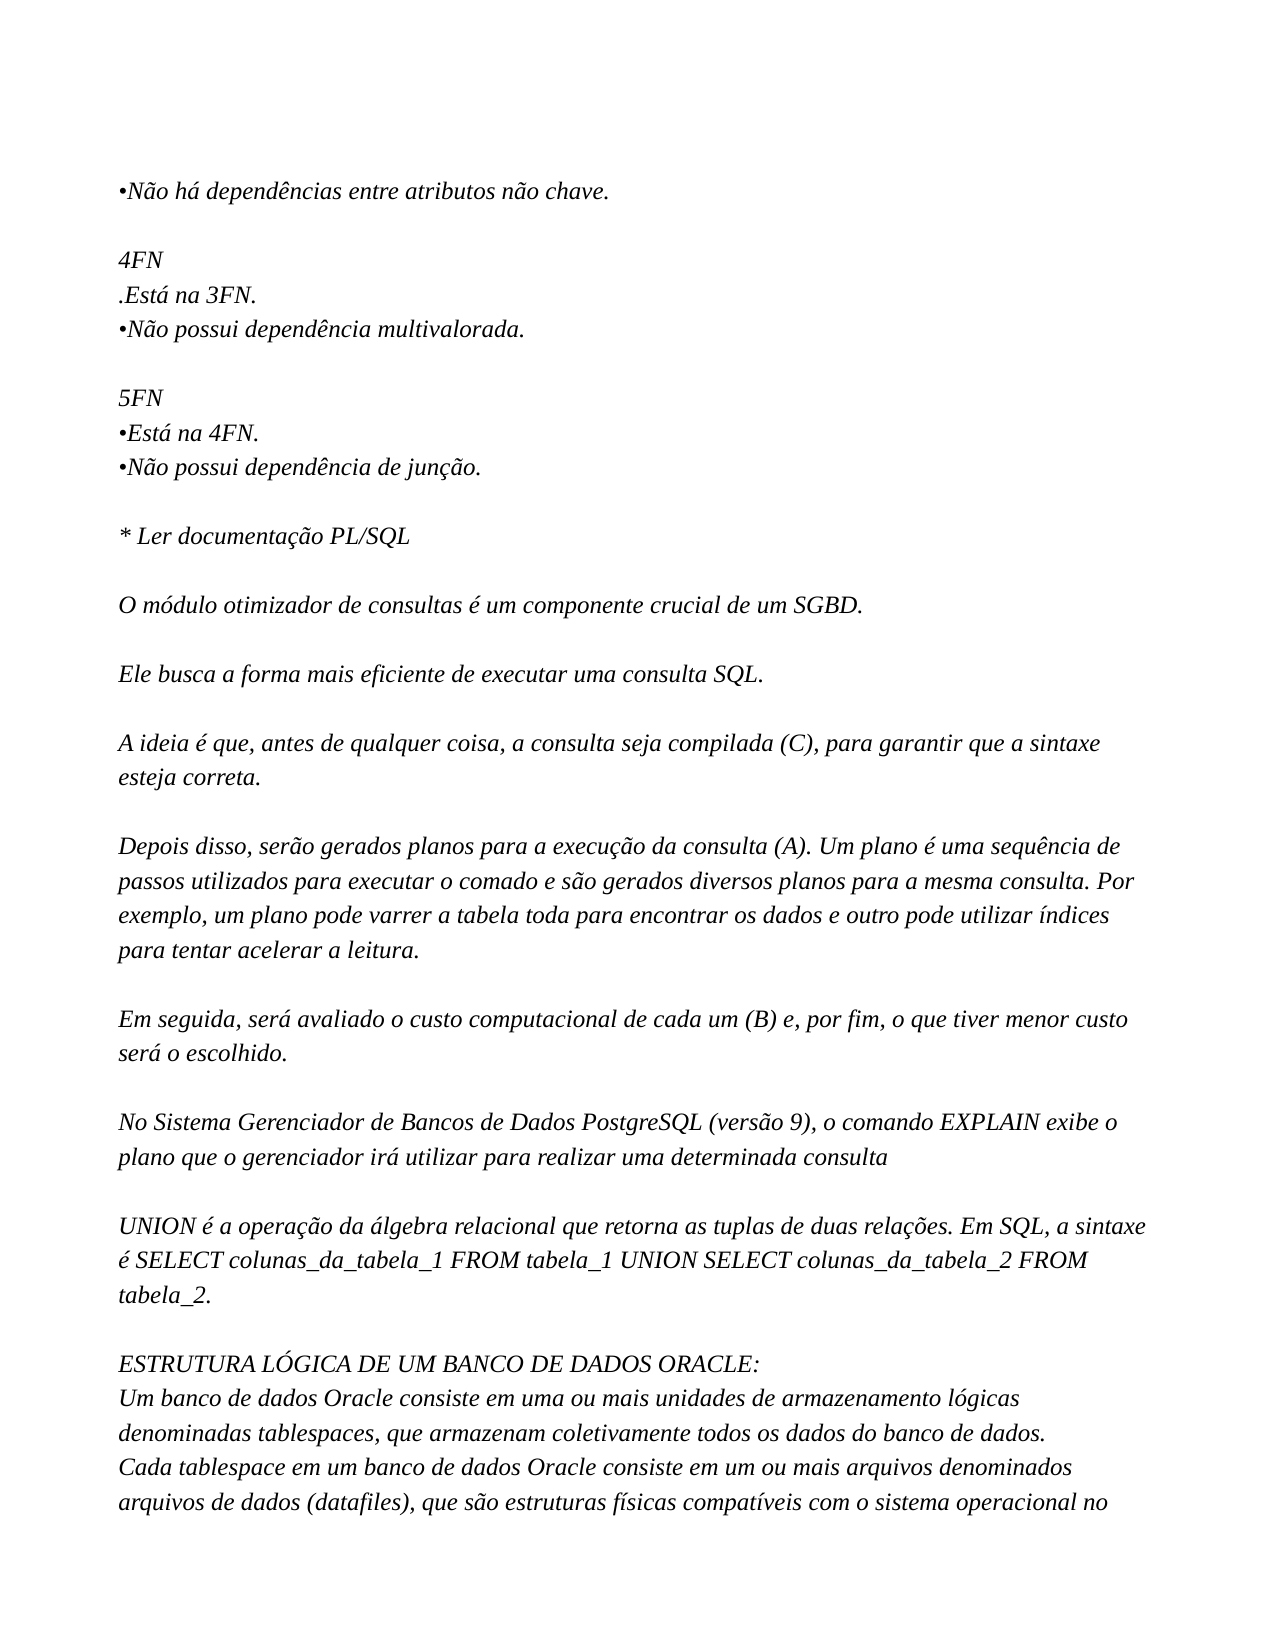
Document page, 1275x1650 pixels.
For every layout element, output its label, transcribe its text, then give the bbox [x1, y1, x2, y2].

text •Não há dependências entre atributos não chave. 4FN .Está na 3FN. •Não possui dependência multivalorada. 5FN •Está na 4FN. •Não possui dependência de junção. * Ler documentação PL/SQL O módulo otimizador de consultas é um componente crucial de um SGBD. Ele busca a forma mais eficiente de executar uma consulta SQL. A ideia é que, antes de qualquer coisa, a consulta seja compilada (C), para garantir que a sintaxe esteja correta. Depois disso, serão gerados planos para a execução da consulta (A). Um plano é uma sequência de passos utilizados para executar o comado e são gerados diversos planos para a mesma consulta. Por exemplo, um plano pode varrer a tabela toda para encontrar os dados e outro pode utilizar índices para tentar acelerar a leitura. Em seguida, será avaliado o custo computacional de cada um (B) e, por fim, o que tiver menor custo será o escolhido. No Sistema Gerenciador de Bancos de Dados PostgreSQL (versão 9), o comando EXPLAIN exibe o plano que o gerenciador irá utilizar para realizar uma determinada consulta UNION é a operação da álgebra relacional que retorna as tuplas de duas relações. Em SQL, a sintaxe é SELECT colunas_da_tabela_1 FROM tabela_1 UNION SELECT colunas_da_tabela_2 FROM tabela_2. ESTRUTURA LÓGICA DE UM BANCO DE DADOS ORACLE: Um banco de dados Oracle consiste em uma ou mais unidades de armazenamento lógicas denominadas tablespaces, que armazenam coletivamente todos os dados do banco de dados. Cada tablespace em um banco de dados Oracle consiste em um ou mais arquivos denominados arquivos de dados (datafiles), que são estruturas físicas compatíveis com o sistema operacional no [118, 176, 1157, 1515]
